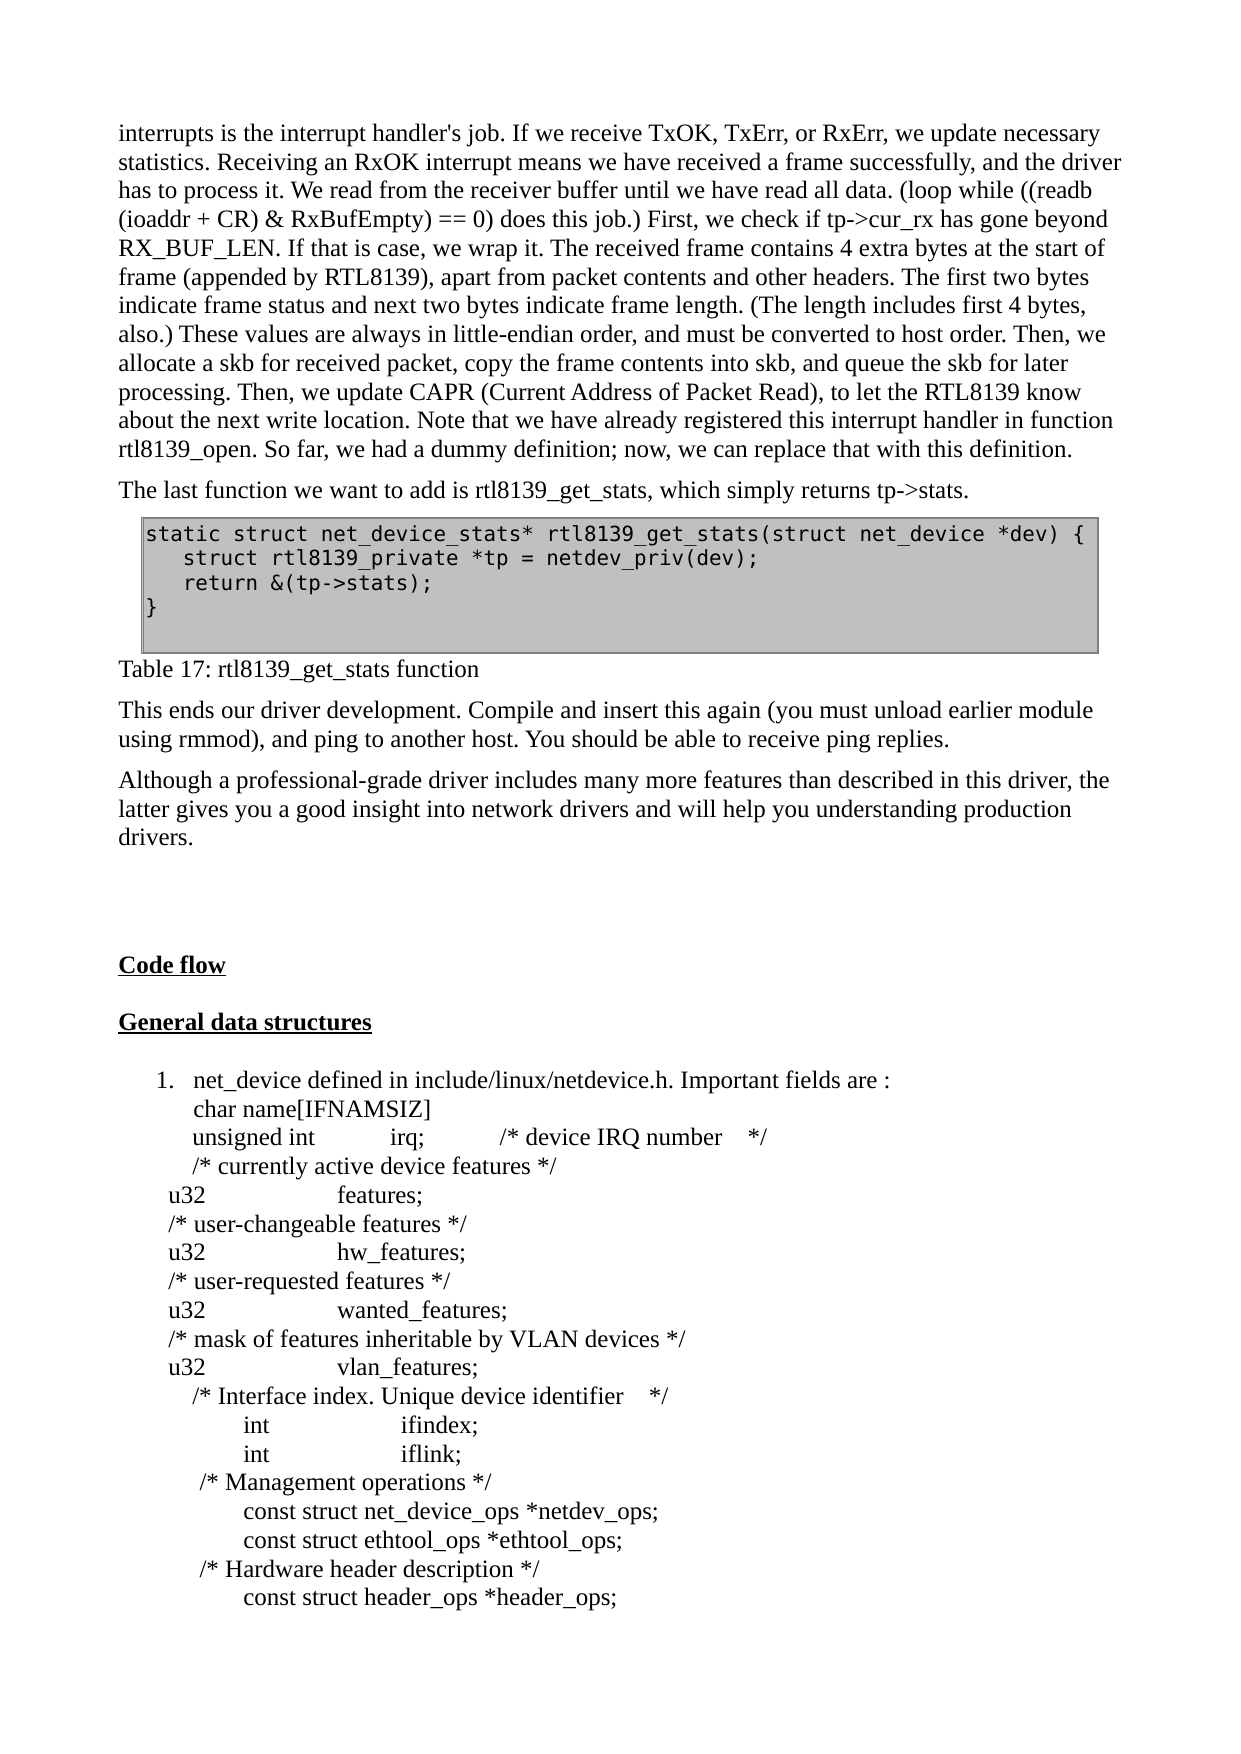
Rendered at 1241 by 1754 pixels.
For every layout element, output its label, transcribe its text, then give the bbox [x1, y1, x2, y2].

list char name[IFNAMSIZ] [156, 1094, 1122, 1122]
list /* Management operations */ [156, 1467, 1122, 1496]
list const struct ethtool_ops *ethtool_ops; [156, 1525, 1122, 1554]
text unsigned int irq; /* device IRQ number */ [118, 1122, 1122, 1151]
text u32 wanted_features; [118, 1295, 1122, 1324]
list int iflink; [156, 1439, 1122, 1467]
list int ifindex; [156, 1410, 1122, 1439]
list const struct net_device_ops *netdev_ops; [156, 1496, 1122, 1525]
text The last function we want to add is rtl8139_get_stats, which simply returns tp->stats. [118, 476, 1122, 504]
text Code flow [118, 950, 1122, 979]
list net_device defined in include/linux/netdevice.h. Important fields are : [156, 1065, 1122, 1094]
text Table 17: rtl8139_get_stats function [118, 654, 1122, 682]
text /* user-requested features */ [118, 1266, 1122, 1295]
text Although a professional-grade driver includes many more features than described in this driver, the latter gives you a good insight into network drivers and will help you understanding production drivers. [118, 765, 1122, 851]
text /* user-changeable features */ [118, 1209, 1122, 1237]
table_header static struct net_device_stats* rtl8139_get_stats(struct net_device *dev) { struct rtl8139_private *tp = netdev_priv(dev); return &(tp->stats); } [144, 519, 1097, 651]
text /* currently active device features */ [118, 1151, 1122, 1180]
text interrupts is the interrupt handler's job. If we receive TxOK, TxErr, or RxErr, we update necessary statistics. Receiving an RxOK interrupt means we have received a frame successfully, and the driver has to process it. We read from the receiver buffer until we have read all data. (loop while ((readb (ioaddr + CR) & RxBufEmpty) == 0) does this job.) First, we check if tp->cur_rx has gone beyond RX_BUF_LEN. If that is case, we wrap it. The received frame contains 4 extra bytes at the start of frame (appended by RTL8139), apart from packet contents and other headers. The first two bytes indicate frame status and next two bytes indicate frame length. (The length includes first 4 bytes, also.) These values are always in little-endian order, and must be converted to host order. Then, we allocate a skb for received packet, copy the frame contents into skb, and queue the skb for later processing. Then, we update CAPR (Current Address of Packet Read), to let the RTL8139 know about the next write location. Note that we have already registered this interrupt handler in function rtl8139_open. So far, we had a dummy definition; now, we can replace that with this definition. [118, 118, 1122, 463]
text /* Interface index. Unique device identifier */ [118, 1381, 1122, 1410]
text u32 vlan_features; [118, 1352, 1122, 1381]
text This ends our driver development. Compile and insert this again (you must unload earlier module using rmmod), and ping to another host. You should be able to receive ping replies. [118, 695, 1122, 752]
text u32 hw_features; [118, 1237, 1122, 1266]
list const struct header_ops *header_ops; [156, 1582, 1122, 1611]
list /* Hardware header description */ [156, 1554, 1122, 1582]
text u32 features; [118, 1180, 1122, 1209]
text /* mask of features inheritable by VLAN devices */ [118, 1324, 1122, 1352]
text General data structures [118, 1007, 1122, 1036]
